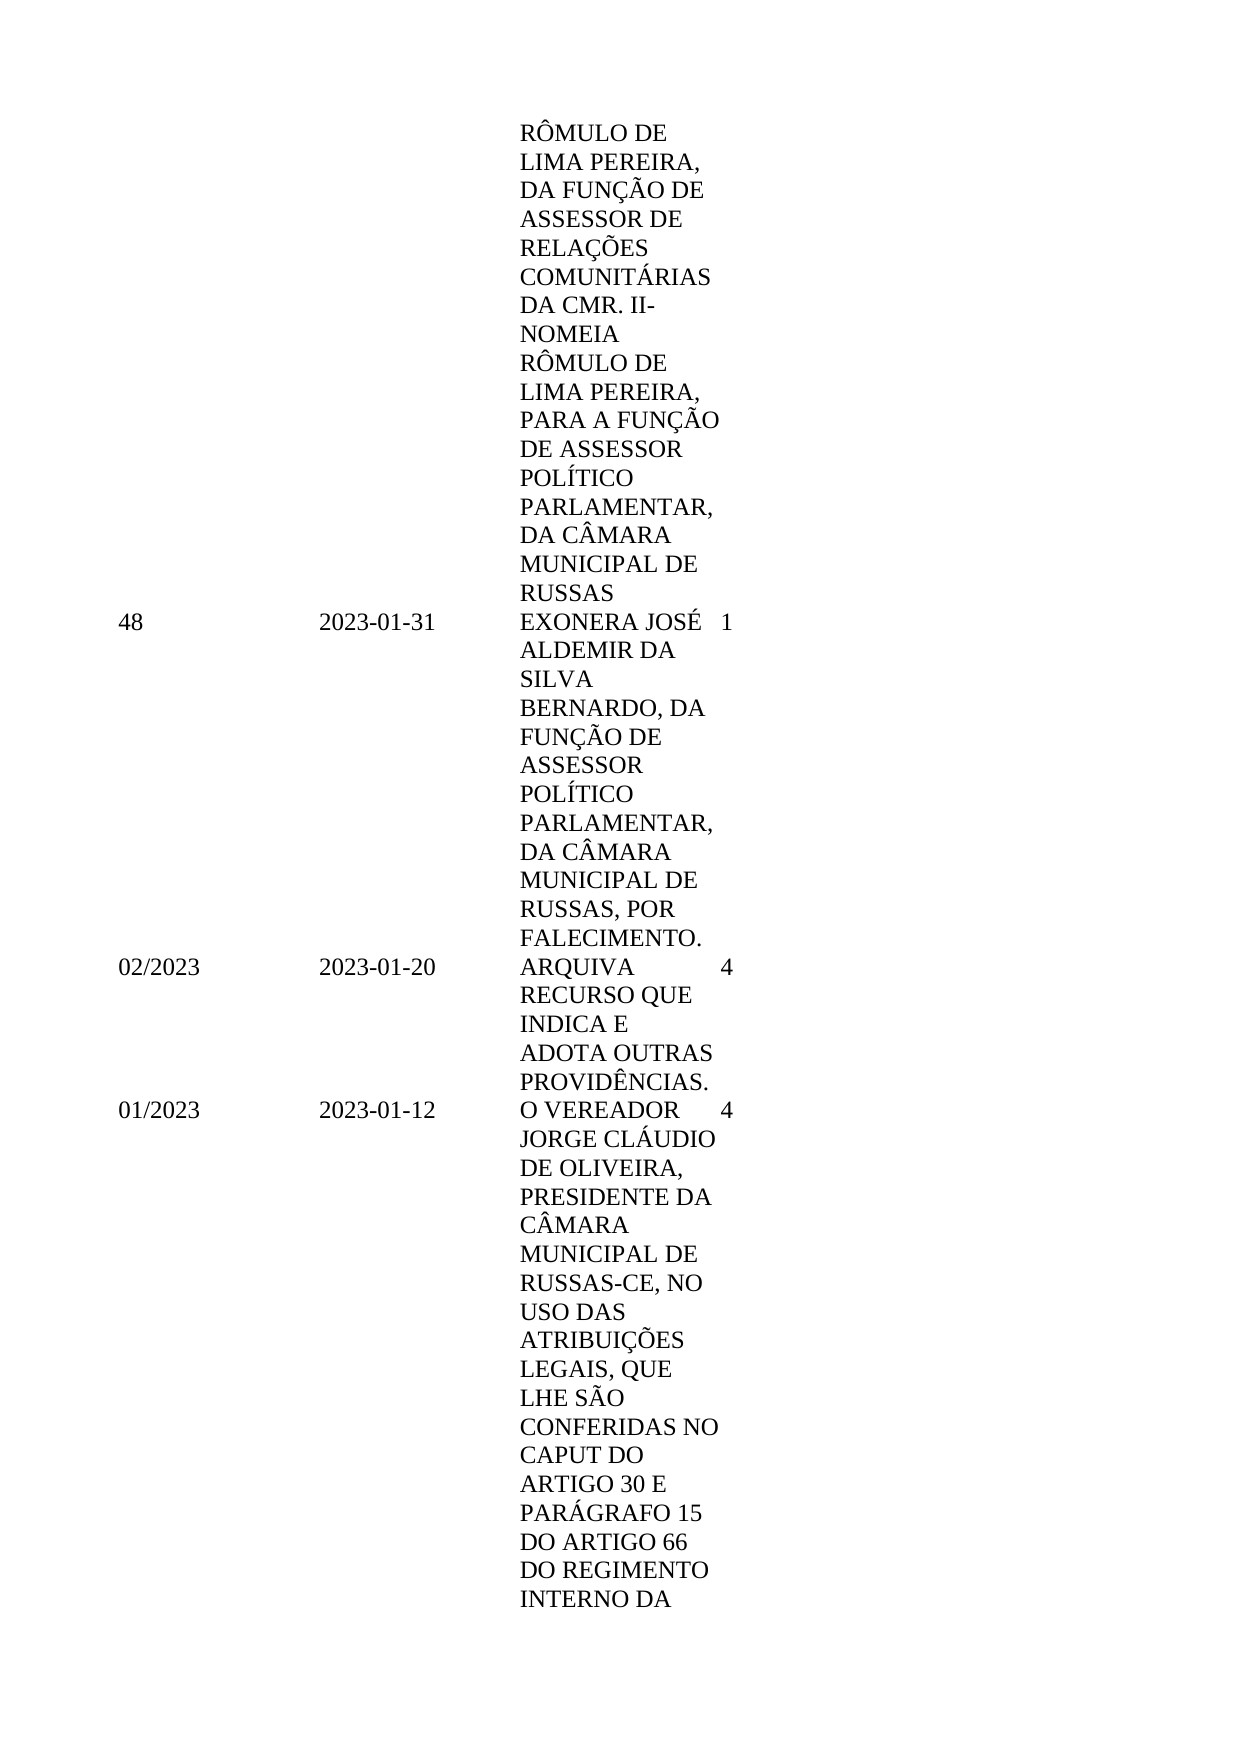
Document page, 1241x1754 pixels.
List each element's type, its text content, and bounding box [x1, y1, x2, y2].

table_cell EXONERA JOSÉ ALDEMIR DA SILVA BERNARDO, DA FUNÇÃO DE ASSESSOR POLÍTICO PARLAMENTAR, DA CÂMARA MUNICIPAL DE RUSSAS, POR FALECIMENTO. [520, 607, 720, 952]
table_cell [921, 952, 1122, 1096]
table_cell ARQUIVA RECURSO QUE INDICA E ADOTA OUTRAS PROVIDÊNCIAS. [520, 952, 720, 1096]
table_cell 02/2023 [118, 952, 319, 1096]
table_cell [118, 118, 319, 607]
table_cell [319, 118, 519, 607]
table_cell [921, 118, 1122, 607]
table_cell 2023-01-31 [319, 607, 519, 952]
table_cell [921, 607, 1122, 952]
table_cell RÔMULO DE LIMA PEREIRA, DA FUNÇÃO DE ASSESSOR DE RELAÇÕES COMUNITÁRIAS DA CMR. II- NOMEIA RÔMULO DE LIMA PEREIRA, PARA A FUNÇÃO DE ASSESSOR POLÍTICO PARLAMENTAR, DA CÂMARA MUNICIPAL DE RUSSAS [520, 118, 720, 607]
table_cell 1 [720, 607, 921, 952]
table_cell 48 [118, 607, 319, 952]
table_cell [921, 1096, 1122, 1613]
table_cell 4 [720, 1096, 921, 1613]
table_cell 01/2023 [118, 1096, 319, 1613]
table_cell 2023-01-12 [319, 1096, 519, 1613]
table_cell 2023-01-20 [319, 952, 519, 1096]
table_cell [720, 118, 921, 607]
table_cell O VEREADOR JORGE CLÁUDIO DE OLIVEIRA, PRESIDENTE DA CÂMARA MUNICIPAL DE RUSSAS-CE, NO USO DAS ATRIBUIÇÕES LEGAIS, QUE LHE SÃO CONFERIDAS NO CAPUT DO ARTIGO 30 E PARÁGRAFO 15 DO ARTIGO 66 DO REGIMENTO INTERNO DA [520, 1096, 720, 1613]
table_cell 4 [720, 952, 921, 1096]
